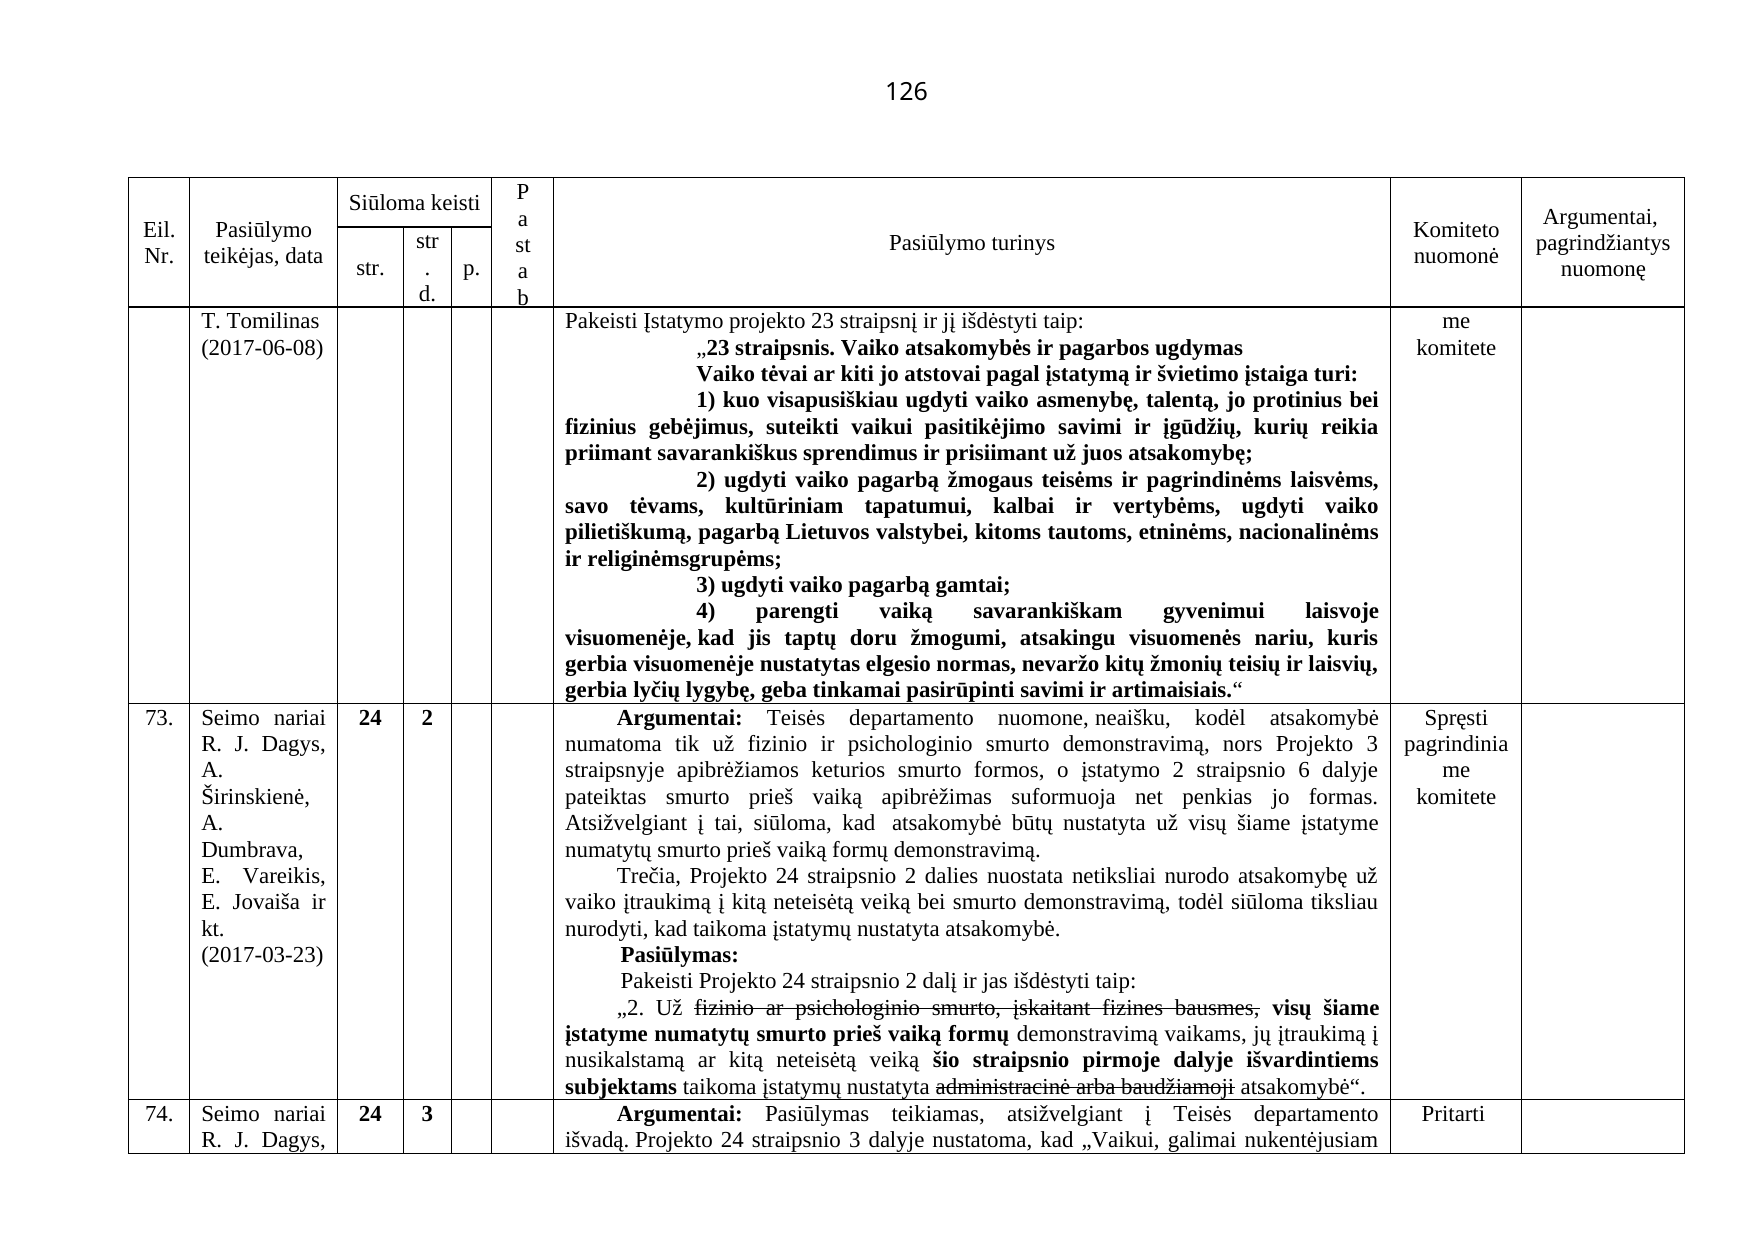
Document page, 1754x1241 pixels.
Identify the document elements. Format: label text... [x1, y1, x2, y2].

table_cell [492, 704, 553, 1099]
table_cell str. d. [404, 228, 451, 306]
table_cell Pritarti [1391, 1100, 1521, 1153]
table_cell 2 [404, 704, 451, 1099]
table_cell 3 [404, 1100, 451, 1153]
table_header Argumentai, pagrindžiantys nuomonę [1522, 178, 1684, 306]
table_cell 24 [338, 704, 403, 1099]
table_cell [1522, 704, 1684, 1099]
table_cell Seimo nariai R. J. Dagys, A. Širinskienė, A. Dumbrava, E. Vareikis, E. Jovaiša ir kt. (2017-03-23) [190, 704, 337, 1099]
table_cell me komitete [1391, 308, 1521, 703]
table_cell Argumentai: Teisės departamento nuomone, neaišku, kodėl atsakomybė numatoma tik už fizinio ir psichologinio smurto demonstravimą, nors Projekto 3 straipsnyje apibrėžiamos keturios smurto formos, o įstatymo 2 straipsnio 6 dalyje pateiktas smurto prieš vaiką apibrėžimas suformuoja net penkias jo formas. Atsižvelgiant į tai, siūloma, kad atsakomybė būtų nustatyta už visų šiame įstatyme numatytų smurto prieš vaiką formų demonstravimą. Trečia, Projekto 24 straipsnio 2 dalies nuostata netiksliai nurodo atsakomybę už vaiko įtraukimą į kitą neteisėtą veiką bei smurto demonstravimą, todėl siūloma tiksliau nurodyti, kad taikoma įstatymų nustatyta atsakomybė. Pasiūlymas: Pakeisti Projekto 24 straipsnio 2 dalį ir jas išdėstyti taip: „2. Už fizinio ar psichologinio smurto, įskaitant fizines bausmes, visų šiame įstatyme numatytų smurto prieš vaiką formų demonstravimą vaikams, jų įtraukimą į nusikalstamą ar kitą neteisėtą veiką šio straipsnio pirmoje dalyje išvardintiems subjektams taikoma įstatymų nustatyta administracinė arba baudžiamoji atsakomybė“. [554, 704, 1390, 1099]
table_cell [452, 1100, 491, 1153]
table_cell [1522, 1100, 1684, 1153]
table_cell [129, 308, 189, 703]
table_cell [1522, 308, 1684, 703]
table_header Siūloma keisti [338, 178, 491, 226]
table_cell Argumentai: Pasiūlymas teikiamas, atsižvelgiant į Teisės departamento išvadą. Projekto 24 straipsnio 3 dalyje nustatoma, kad „Vaikui, galimai nukentėjusiam [554, 1100, 1390, 1153]
table_cell Seimo nariai R. J. Dagys, [190, 1100, 337, 1153]
table_header Eil. Nr. [129, 178, 189, 306]
table_cell p. [452, 228, 491, 306]
table_cell [404, 308, 451, 703]
table_cell [452, 704, 491, 1099]
table_header Pasiūlymo teikėjas, data [190, 178, 337, 306]
table_cell [492, 1100, 553, 1153]
table_cell 73. [129, 704, 189, 1099]
table_cell [338, 308, 403, 703]
table_header Pasiūlymo turinys [554, 178, 1390, 306]
table_cell T. Tomilinas (2017-06-08) [190, 308, 337, 703]
table_cell [452, 308, 491, 703]
table_cell Pakeisti Įstatymo projekto 23 straipsnį ir jį išdėstyti taip: „23 straipsnis. Vaiko atsakomybės ir pagarbos ugdymas Vaiko tėvai ar kiti jo atstovai pagal įstatymą ir švietimo įstaiga turi: 1) kuo visapusiškiau ugdyti vaiko asmenybę, talentą, jo protinius bei fizinius gebėjimus, suteikti vaikui pasitikėjimo savimi ir įgūdžių, kurių reikia priimant savarankiškus sprendimus ir prisiimant už juos atsakomybę; 2) ugdyti vaiko pagarbą žmogaus teisėms ir pagrindinėms laisvėms, savo tėvams, kultūriniam tapatumui, kalbai ir vertybėms, ugdyti vaiko pilietiškumą, pagarbą Lietuvos valstybei, kitoms tautoms, etninėms, nacionalinėms ir religinėmsgrupėms; 3) ugdyti vaiko pagarbą gamtai; 4) parengti vaiką savarankiškam gyvenimui laisvoje visuomenėje, kad jis taptų doru žmogumi, atsakingu visuomenės nariu, kuris gerbia visuomenėje nustatytas elgesio normas, nevaržo kitų žmonių teisių ir laisvių, gerbia lyčių lygybę, geba tinkamai pasirūpinti savimi ir artimaisiais.“ [554, 308, 1390, 703]
table_cell Spręsti pagrindiniame komitete [1391, 704, 1521, 1099]
table_cell 24 [338, 1100, 403, 1153]
table_header Komiteto nuomonė [1391, 178, 1521, 306]
table_cell str. [338, 228, 403, 306]
table_cell [492, 308, 553, 703]
table_header Pastabos [492, 178, 553, 306]
table_cell 74. [129, 1100, 189, 1153]
